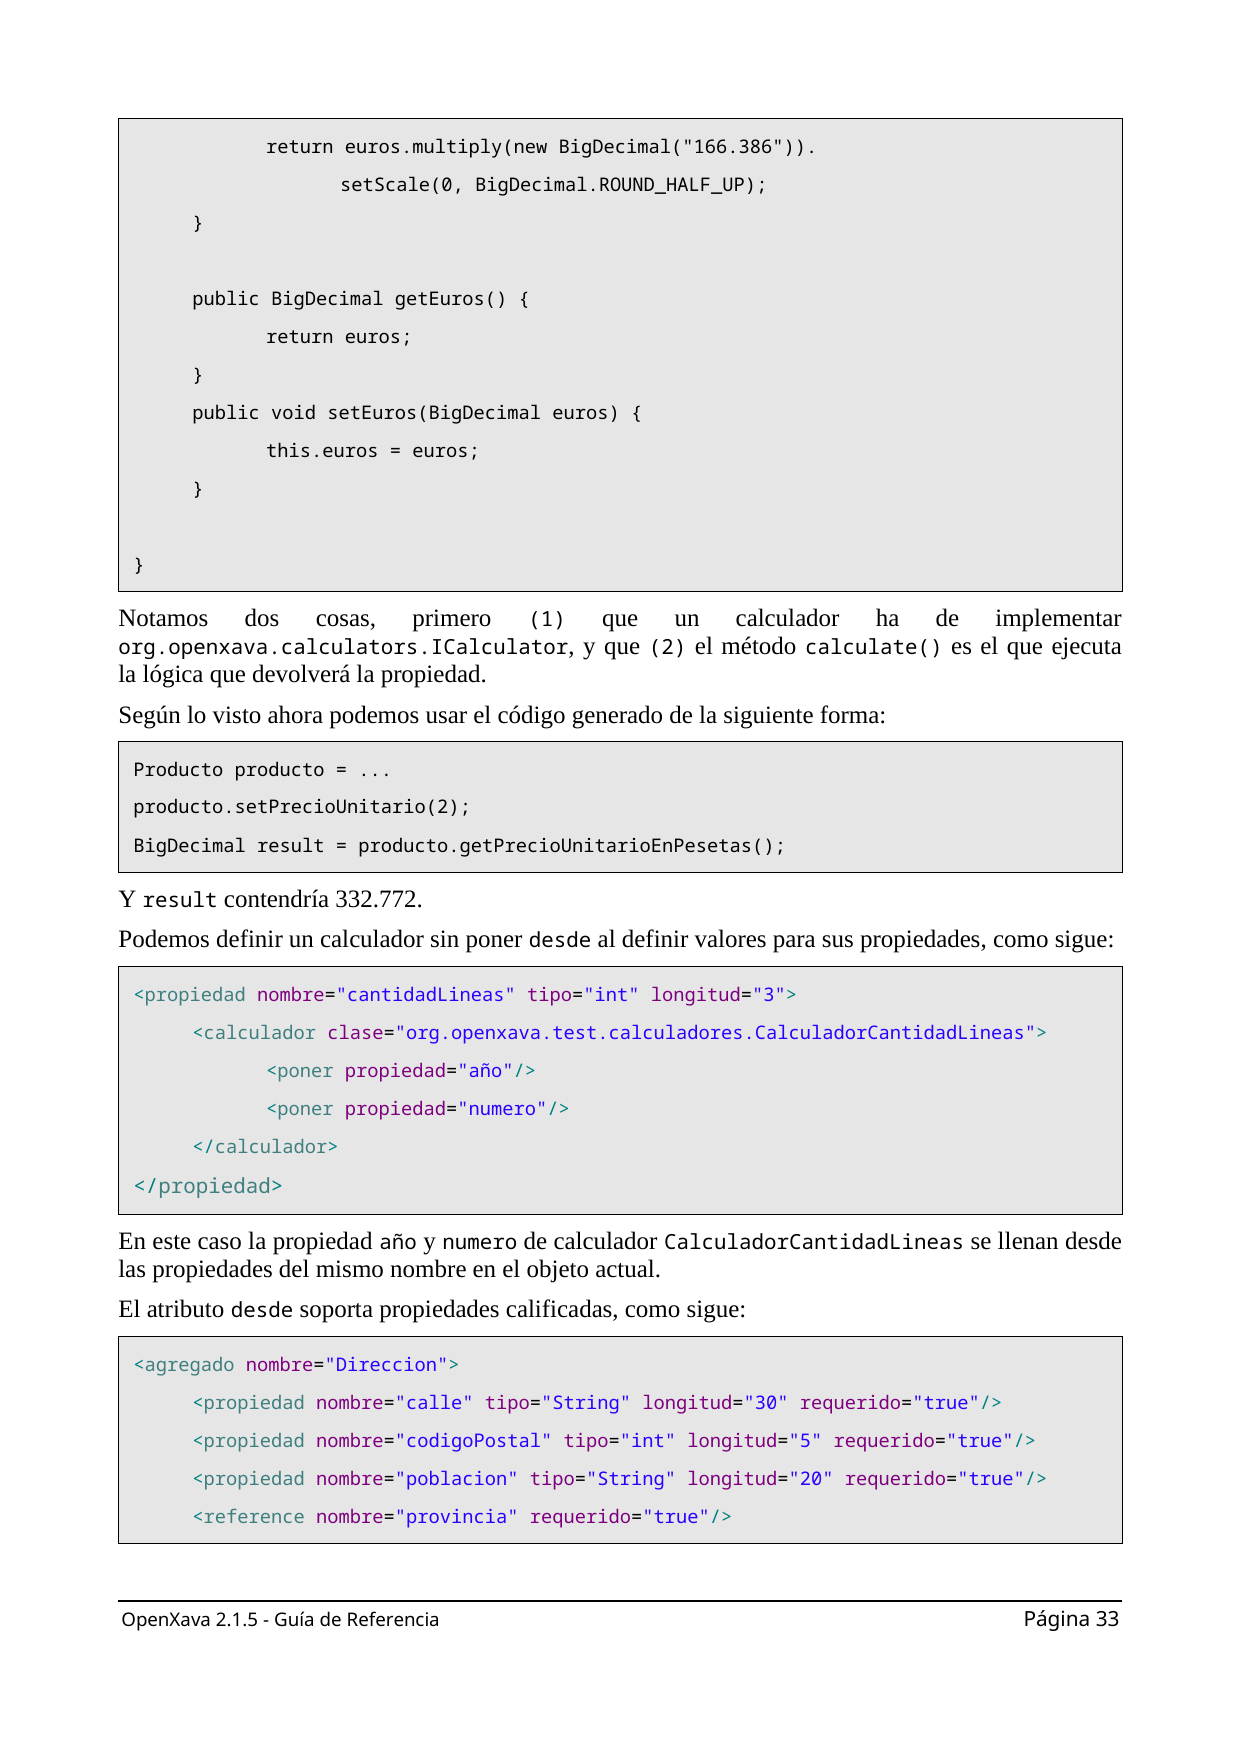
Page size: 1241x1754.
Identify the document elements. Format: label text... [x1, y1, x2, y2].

text Producto producto = ... [119, 742, 1122, 779]
text </calculador> [119, 1118, 1122, 1156]
text <poner propiedad="año"/> [119, 1042, 1122, 1080]
text producto.setPrecioUnitario(2); [119, 779, 1122, 817]
text <propiedad nombre="codigoPostal" tipo="int" longitud="5" requerido="true"/> [119, 1412, 1122, 1450]
text <poner propiedad="numero"/> [119, 1080, 1122, 1118]
text BigDecimal result = producto.getPrecioUnitarioEnPesetas(); [119, 817, 1122, 872]
text setScale(0, BigDecimal.ROUND_HALF_UP); [119, 156, 1122, 194]
text public void setEuros(BigDecimal euros) { [119, 384, 1122, 422]
text this.euros = euros; [119, 422, 1122, 460]
text <calculador clase="org.openxava.test.calculadores.CalculadorCantidadLineas"> [119, 1004, 1122, 1042]
text } [119, 346, 1122, 384]
text Según lo visto ahora podemos usar el código generado de la siguiente forma: [118, 701, 1122, 728]
text Notamos dos cosas, primero (1) que un calculador ha de implementar org.openxava.calculators.ICalculator, y que (2) el método calculate() es el que ejecuta la lógica que devolverá la propiedad. [118, 604, 1122, 688]
text <propiedad nombre="cantidadLineas" tipo="int" longitud="3"> [119, 967, 1122, 1004]
text <propiedad nombre="calle" tipo="String" longitud="30" requerido="true"/> [119, 1374, 1122, 1412]
text Y result contendría 332.772. [118, 885, 1122, 913]
text <propiedad nombre="poblacion" tipo="String" longitud="20" requerido="true"/> [119, 1450, 1122, 1488]
text <reference nombre="provincia" requerido="true"/> [119, 1488, 1122, 1543]
text <agregado nombre="Direccion"> [119, 1337, 1122, 1374]
text } [119, 460, 1122, 498]
text return euros; [119, 308, 1122, 346]
text En este caso la propiedad año y numero de calculador CalculadorCantidadLineas se llenan desde las propiedades del mismo nombre en el objeto actual. [118, 1227, 1122, 1283]
text } [119, 194, 1122, 232]
text public BigDecimal getEuros() { [119, 270, 1122, 308]
text return euros.multiply(new BigDecimal("166.386")). [119, 119, 1122, 156]
text } [119, 536, 1122, 591]
text Podemos definir un calculador sin poner desde al definir valores para sus propiedades, como sigue: [118, 926, 1122, 954]
text </propiedad> [119, 1156, 1122, 1214]
text El atributo desde soporta propiedades calificadas, como sigue: [118, 1295, 1122, 1324]
